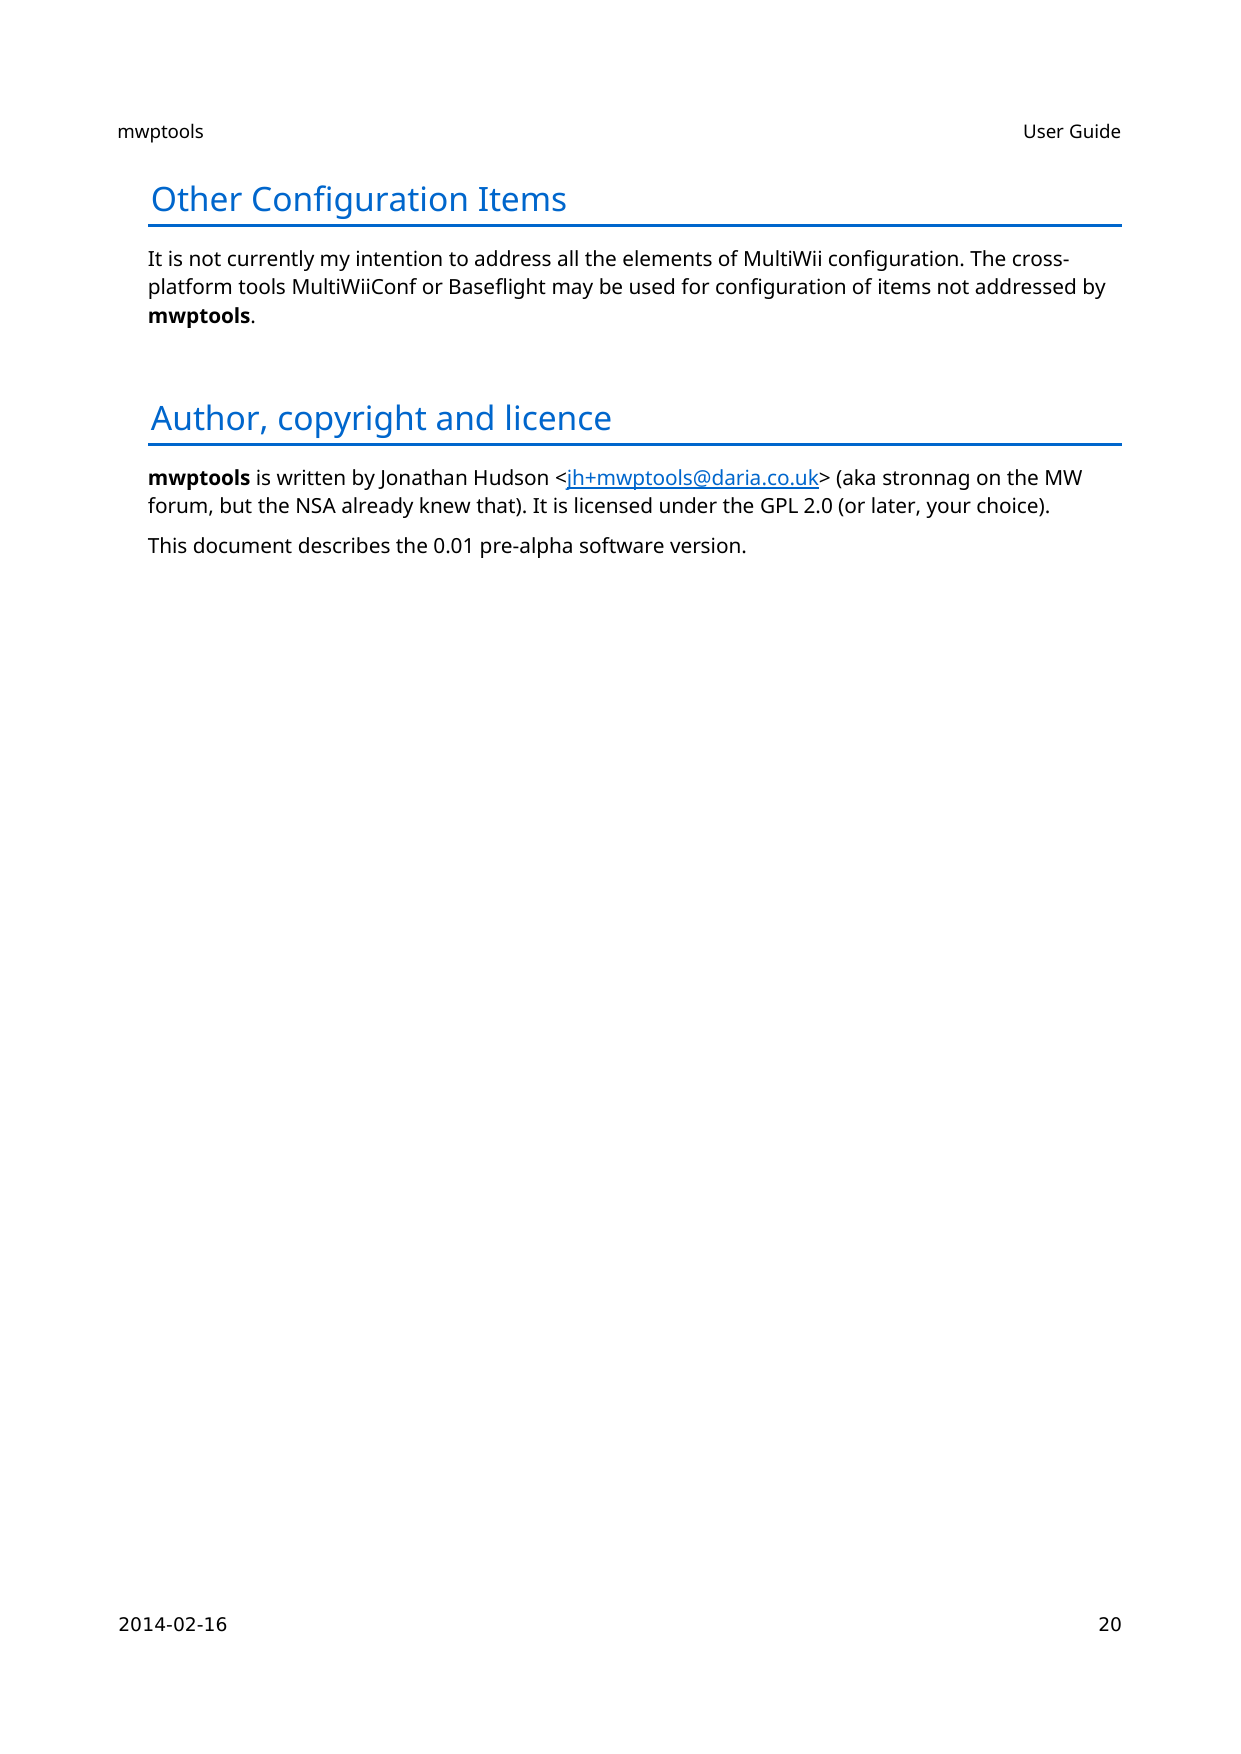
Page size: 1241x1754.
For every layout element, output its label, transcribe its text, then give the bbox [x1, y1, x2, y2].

text It is not currently my intention to address all the elements of MultiWii configuration. The cross-platform tools MultiWiiConf or Baseflight may be used for configuration of items not addressed by mwptools. [148, 244, 1122, 329]
subtitle Other Configuration Items [148, 173, 1122, 224]
text This document describes the 0.01 pre-alpha software version. [148, 532, 1122, 560]
subtitle Author, copyright and licence [148, 392, 1122, 443]
text mwptools is written by Jonathan Hudson <jh+mwptools@daria.co.uk> (aka stronnag on the MW forum, but the NSA already knew that). It is licensed under the GPL 2.0 (or later, your choice). [148, 463, 1122, 520]
